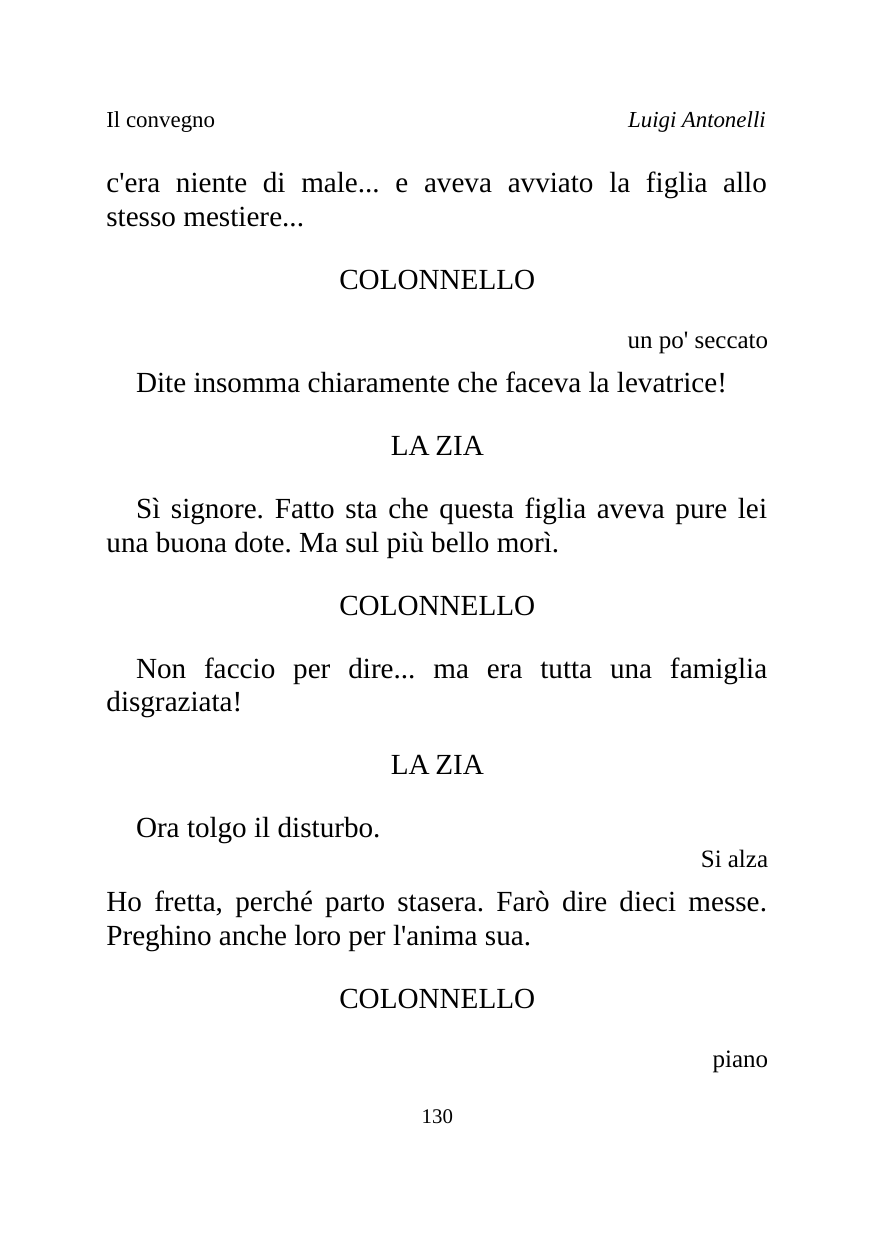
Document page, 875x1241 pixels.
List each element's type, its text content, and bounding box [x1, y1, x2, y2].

text LA ZIA [106, 428, 768, 462]
text COLONNELLO [106, 262, 768, 295]
text Si alza [431, 844, 768, 873]
text COLONNELLO [106, 981, 768, 1015]
text Non faccio per dire... ma era tutta una famiglia disgraziata! [106, 651, 768, 718]
text COLONNELLO [106, 588, 768, 621]
text LA ZIA [106, 747, 768, 781]
text piano [431, 1044, 768, 1073]
text c'era niente di male... e aveva avviato la figlia allo stesso mestiere... [106, 165, 768, 232]
text Ora tolgo il disturbo. [106, 811, 768, 844]
text Ho fretta, perché parto stasera. Farò dire dieci messe. Preghino anche loro per l'anima sua. [106, 884, 768, 952]
text Dite insomma chiaramente che faceva la levatrice! [106, 365, 768, 399]
text un po' seccato [431, 325, 768, 353]
text Sì signore. Fatto sta che questa figlia aveva pure lei una buona dote. Ma sul più bello morì. [106, 491, 768, 558]
